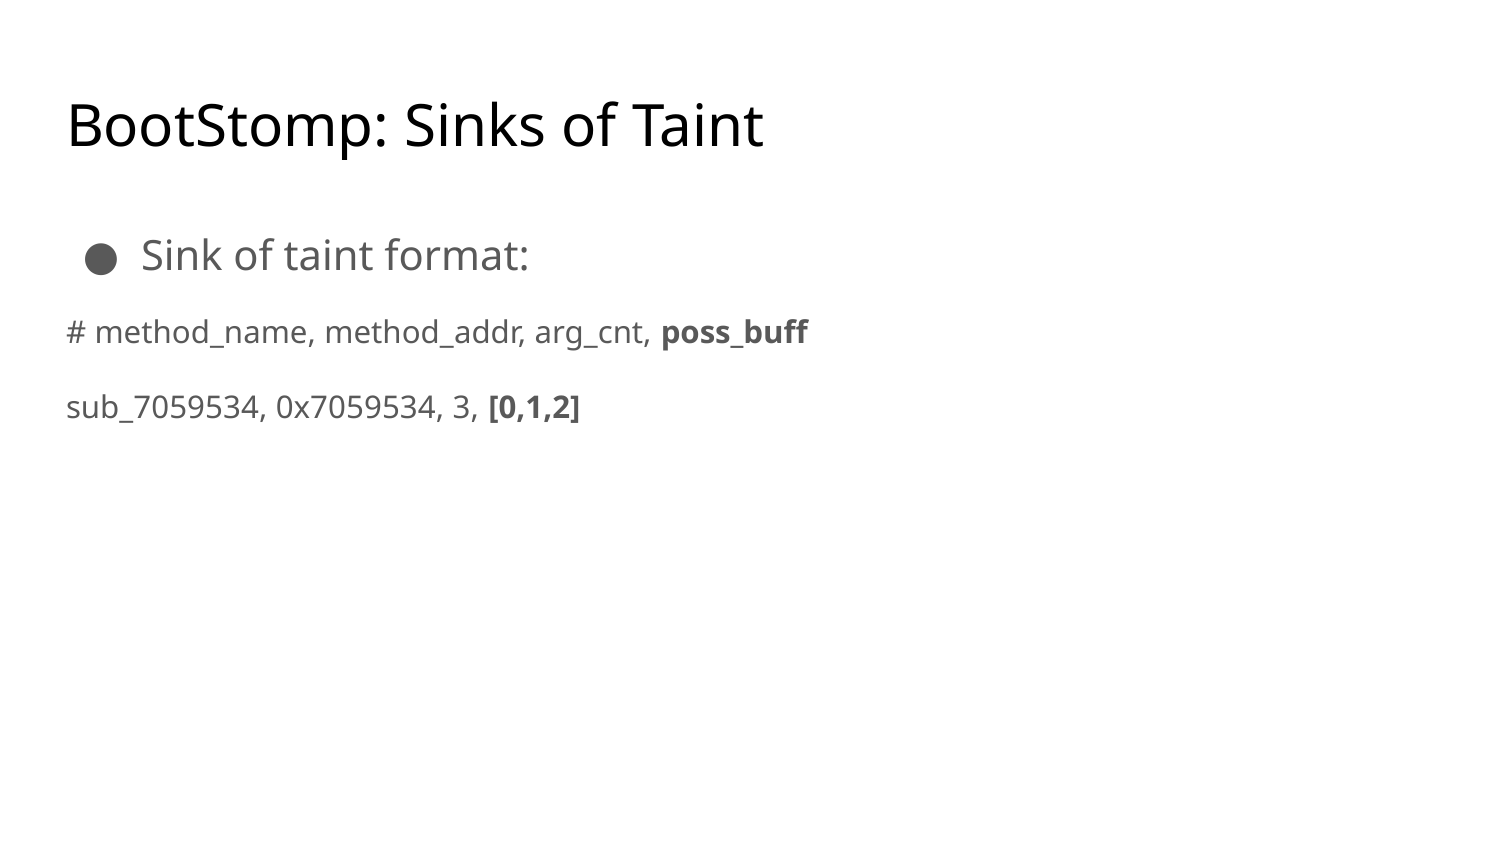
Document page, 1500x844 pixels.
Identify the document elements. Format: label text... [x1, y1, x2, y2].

list Sink of taint format: # method_name, method_addr, arg_cnt, poss_buff sub_7059534, 0x7059534, 3, [0,1,2] [51, 189, 1449, 750]
title BootStomp: Sinks of Taint [51, 72, 1449, 167]
